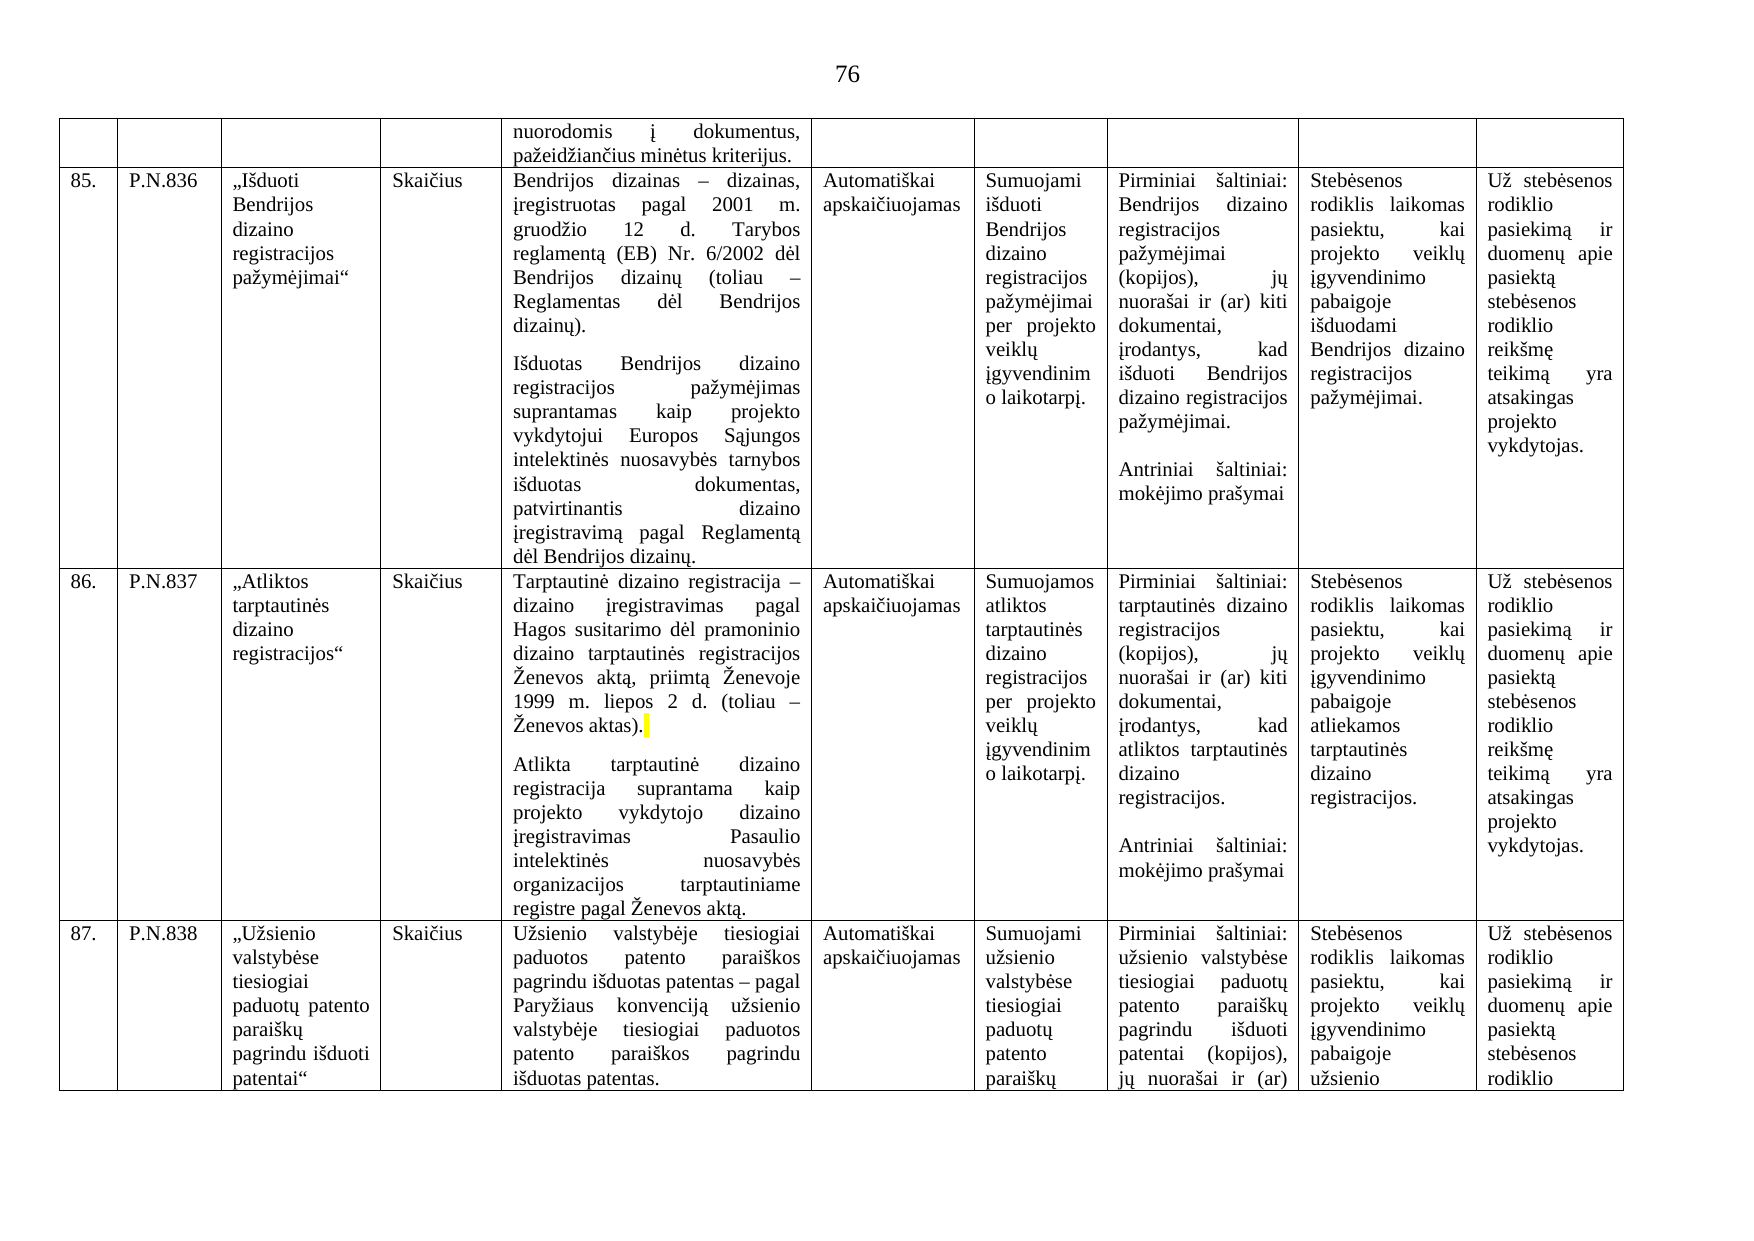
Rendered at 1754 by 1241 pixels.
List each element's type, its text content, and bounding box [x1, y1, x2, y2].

table_cell [381, 119, 501, 167]
table_cell Skaičius [381, 921, 501, 1089]
table_cell 87. [60, 921, 117, 1089]
table_cell Pirminiai šaltiniai: užsienio valstybėse tiesiogiai paduotų patento paraiškų pagrindu išduoti patentai (kopijos), jų nuorašai ir (ar) [1108, 921, 1298, 1089]
table_cell [812, 119, 974, 167]
table_cell Stebėsenos rodiklis laikomas pasiektu, kai projekto veiklų įgyvendinimo pabaigoje išduodami Bendrijos dizaino registracijos pažymėjimai. [1299, 168, 1476, 568]
table_cell [1108, 119, 1298, 167]
table_cell Stebėsenos rodiklis laikomas pasiektu, kai projekto veiklų įgyvendinimo pabaigoje atliekamos tarptautinės dizaino registracijos. [1299, 569, 1476, 920]
table_cell [1477, 119, 1623, 167]
table_cell Tarptautinė dizaino registracija – dizaino įregistravimas pagal Hagos susitarimo dėl pramoninio dizaino tarptautinės registracijos Ženevos aktą, priimtą Ženevoje 1999 m. liepos 2 d. (toliau – Ženevos aktas). Atlikta tarptautinė dizaino registracija suprantama kaip projekto vykdytojo dizaino įregistravimas Pasaulio intelektinės nuosavybės organizacijos tarptautiniame registre pagal Ženevos aktą. [502, 569, 811, 920]
table_cell 85. [60, 168, 117, 568]
table_cell Pirminiai šaltiniai: Bendrijos dizaino registracijos pažymėjimai (kopijos), jų nuorašai ir (ar) kiti dokumentai, įrodantys, kad išduoti Bendrijos dizaino registracijos pažymėjimai. Antriniai šaltiniai: mokėjimo prašymai [1108, 168, 1298, 568]
table_cell Už stebėsenos rodiklio pasiekimą ir duomenų apie pasiektą stebėsenos rodiklio [1477, 921, 1623, 1089]
table_cell „Atliktos tarptautinės dizaino registracijos“ [222, 569, 380, 920]
table_cell Skaičius [381, 569, 501, 920]
table_cell [1299, 119, 1476, 167]
table_cell P.N.836 [118, 168, 221, 568]
table_cell Stebėsenos rodiklis laikomas pasiektu, kai projekto veiklų įgyvendinimo pabaigoje užsienio [1299, 921, 1476, 1089]
table_cell Sumuojami išduoti Bendrijos dizaino registracijos pažymėjimai per projekto veiklų įgyvendinimo laikotarpį. [975, 168, 1107, 568]
table_cell Automatiškai apskaičiuojamas [812, 168, 974, 568]
table_cell [60, 119, 117, 167]
table_cell P.N.837 [118, 569, 221, 920]
table_cell [222, 119, 380, 167]
table_cell [118, 119, 221, 167]
table_cell Sumuojamos atliktos tarptautinės dizaino registracijos per projekto veiklų įgyvendinimo laikotarpį. [975, 569, 1107, 920]
table_cell Už stebėsenos rodiklio pasiekimą ir duomenų apie pasiektą stebėsenos rodiklio reikšmę teikimą yra atsakingas projekto vykdytojas. [1477, 569, 1623, 920]
table_cell Sumuojami užsienio valstybėse tiesiogiai paduotų patento paraiškų [975, 921, 1107, 1089]
table_cell Už stebėsenos rodiklio pasiekimą ir duomenų apie pasiektą stebėsenos rodiklio reikšmę teikimą yra atsakingas projekto vykdytojas. [1477, 168, 1623, 568]
table_cell „Išduoti Bendrijos dizaino registracijos pažymėjimai“ [222, 168, 380, 568]
table_cell [975, 119, 1107, 167]
table_cell „Užsienio valstybėse tiesiogiai paduotų patento paraiškų pagrindu išduoti patentai“ [222, 921, 380, 1089]
table_cell 86. [60, 569, 117, 920]
table_cell Skaičius [381, 168, 501, 568]
table_cell Bendrijos dizainas – dizainas, įregistruotas pagal 2001 m. gruodžio 12 d. Tarybos reglamentą (EB) Nr. 6/2002 dėl Bendrijos dizainų (toliau – Reglamentas dėl Bendrijos dizainų). Išduotas Bendrijos dizaino registracijos pažymėjimas suprantamas kaip projekto vykdytojui Europos Sąjungos intelektinės nuosavybės tarnybos išduotas dokumentas, patvirtinantis dizaino įregistravimą pagal Reglamentą dėl Bendrijos dizainų. [502, 168, 811, 568]
table_cell Pirminiai šaltiniai: tarptautinės dizaino registracijos (kopijos), jų nuorašai ir (ar) kiti dokumentai, įrodantys, kad atliktos tarptautinės dizaino registracijos. Antriniai šaltiniai: mokėjimo prašymai [1108, 569, 1298, 920]
table_cell Automatiškai apskaičiuojamas [812, 569, 974, 920]
table_cell Užsienio valstybėje tiesiogiai paduotos patento paraiškos pagrindu išduotas patentas – pagal Paryžiaus konvenciją užsienio valstybėje tiesiogiai paduotos patento paraiškos pagrindu išduotas patentas. [502, 921, 811, 1089]
table_cell Automatiškai apskaičiuojamas [812, 921, 974, 1089]
table_cell nuorodomis į dokumentus, pažeidžiančius minėtus kriterijus. [502, 119, 811, 167]
table_cell P.N.838 [118, 921, 221, 1089]
